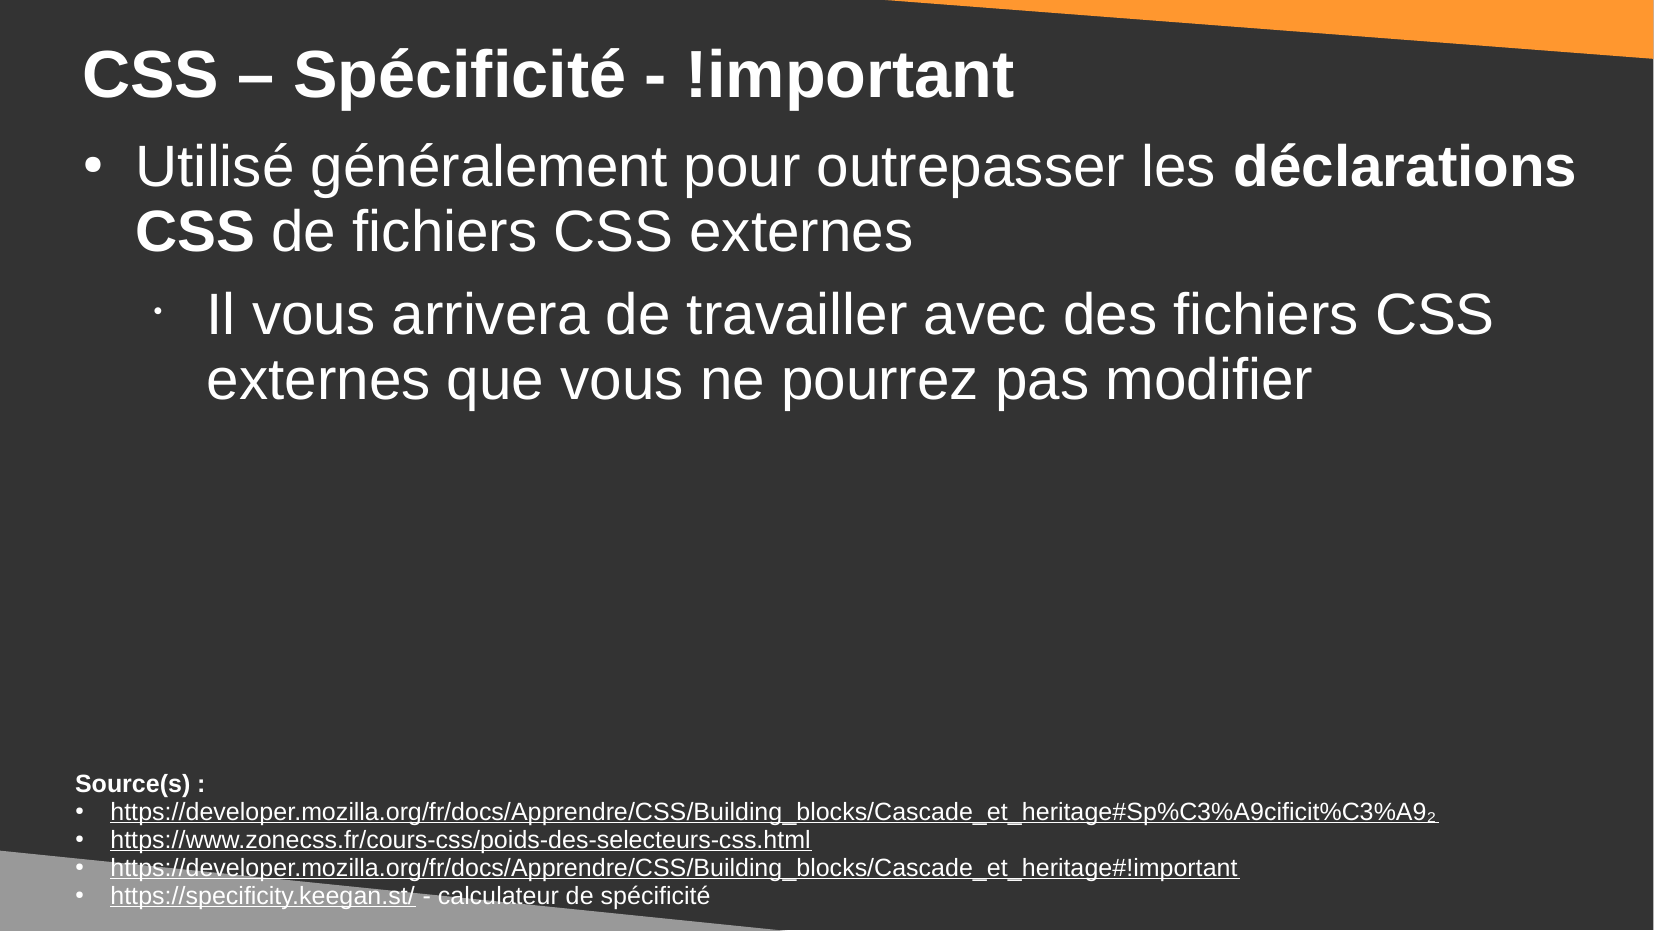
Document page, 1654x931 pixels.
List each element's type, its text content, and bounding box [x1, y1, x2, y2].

text_box [885, 0, 1654, 59]
list Utilisé généralement pour outrepasser les déclarations CSS de fichiers CSS externes Il vous arrivera de travailler avec des fichiers CSS externes que vous ne pourrez pas modifier [64, 133, 1595, 725]
text_box Source(s) : https://developer.mozilla.org/fr/docs/Apprendre/CSS/Building_blocks/Cascade_et_heritage#Sp%C3%A9cificit%C3%A9₂ https://www.zonecss.fr/cours-css/poids-des-selecteurs-css.html https://developer.mozilla.org/fr/docs/Apprendre/CSS/Building_blocks/Cascade_et_heritage#!important https://specificity.keegan.st/ - calculateur de spécificité [60, 762, 1546, 918]
text_box [0, 850, 788, 931]
title CSS – Spécificité - !important [82, 37, 1205, 122]
